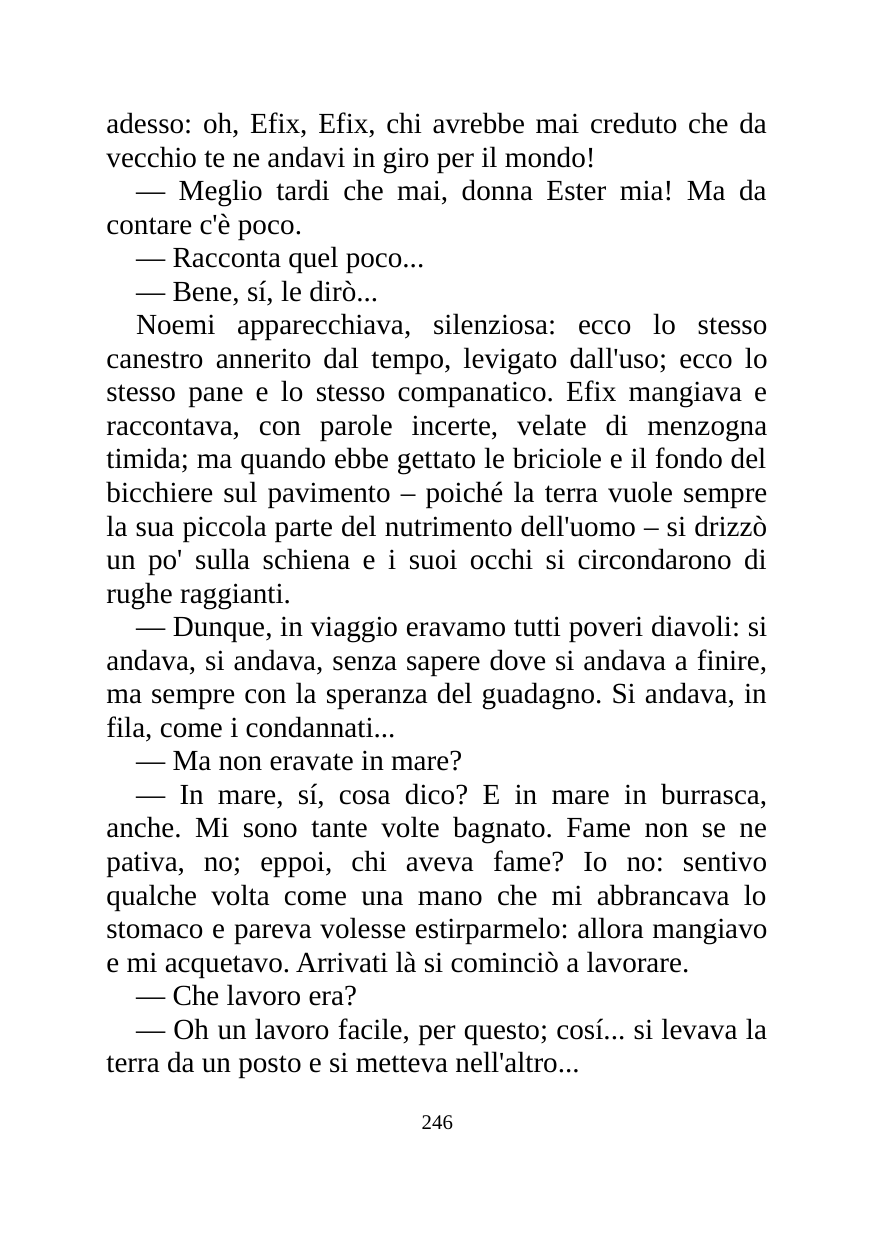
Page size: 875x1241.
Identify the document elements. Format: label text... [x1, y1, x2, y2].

text — Racconta quel poco... [106, 240, 768, 274]
text Noemi apparecchiava, silenziosa: ecco lo stesso canestro annerito dal tempo, levigato dall'uso; ecco lo stesso pane e lo stesso companatico. Efix mangiava e raccontava, con parole incerte, velate di menzogna timida; ma quando ebbe gettato le briciole e il fondo del bicchiere sul pavimento – poiché la terra vuole sempre la sua piccola parte del nutrimento dell'uomo – si drizzò un po' sulla schiena e i suoi occhi si circondarono di rughe raggianti. [106, 307, 768, 609]
text — Dunque, in viaggio eravamo tutti poveri diavoli: si andava, si andava, senza sapere dove si andava a finire, ma sempre con la speranza del guadagno. Si andava, in fila, come i condannati... [106, 609, 768, 743]
text — In mare, sí, cosa dico? E in mare in burrasca, anche. Mi sono tante volte bagnato. Fame non se ne pativa, no; eppoi, chi aveva fame? Io no: sentivo qualche volta come una mano che mi abbrancava lo stomaco e pareva volesse estirparmelo: allora mangiavo e mi acquetavo. Arrivati là si cominciò a lavorare. [106, 777, 768, 978]
text — Ma non eravate in mare? [106, 743, 768, 777]
text — Che lavoro era? [106, 978, 768, 1012]
text adesso: oh, Efix, Efix, chi avrebbe mai creduto che da vecchio te ne andavi in giro per il mondo! [106, 106, 768, 173]
text — Bene, sí, le dirò... [106, 274, 768, 307]
text — Oh un lavoro facile, per questo; cosí... si levava la terra da un posto e si metteva nell'altro... [106, 1012, 768, 1079]
text — Meglio tardi che mai, donna Ester mia! Ma da contare c'è poco. [106, 173, 768, 240]
